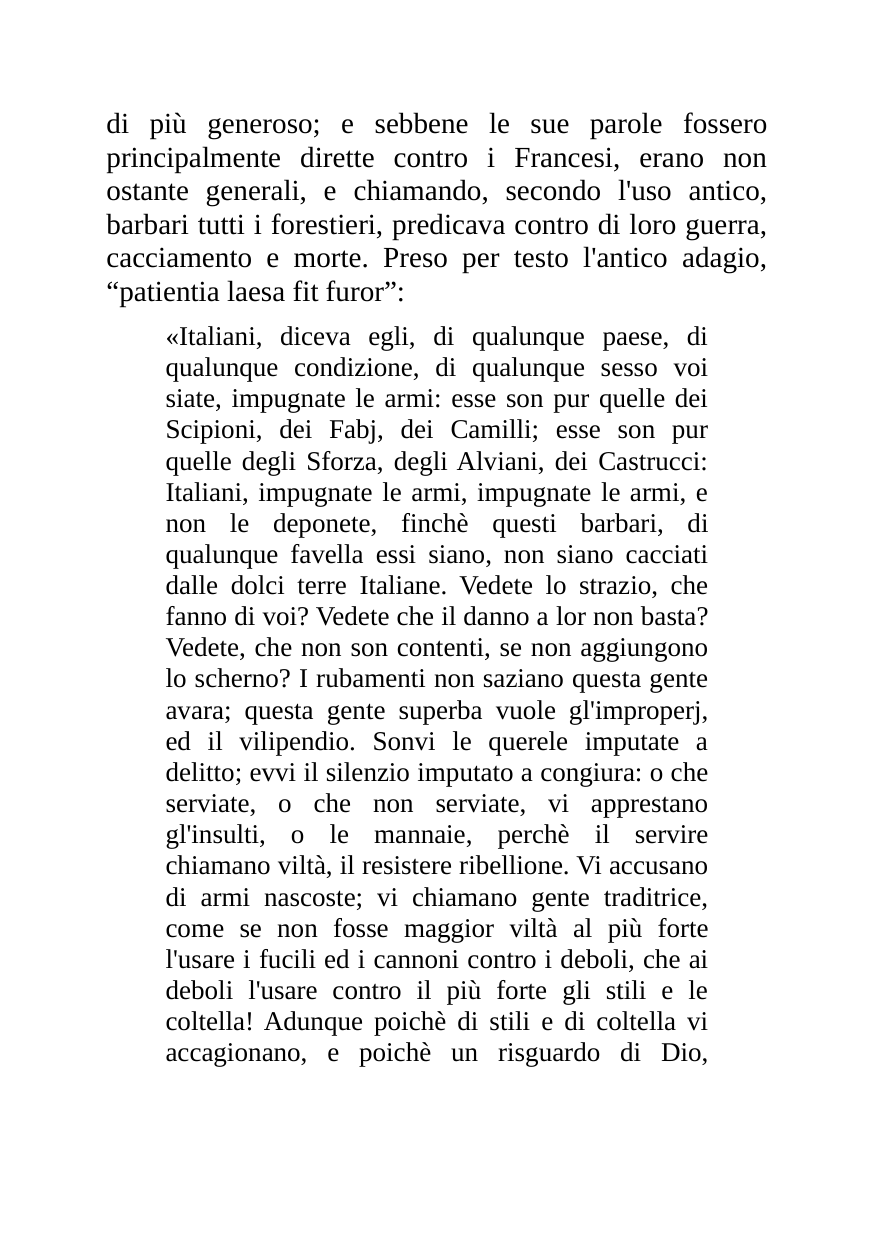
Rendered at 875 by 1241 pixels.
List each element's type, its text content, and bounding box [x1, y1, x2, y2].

text «Italiani, diceva egli, di qualunque paese, di qualunque condizione, di qualunque sesso voi siate, impugnate le armi: esse son pur quelle dei Scipioni, dei Fabj, dei Camilli; esse son pur quelle degli Sforza, degli Alviani, dei Castrucci: Italiani, impugnate le armi, impugnate le armi, e non le deponete, finchè questi barbari, di qualunque favella essi siano, non siano cacciati dalle dolci terre Italiane. Vedete lo strazio, che fanno di voi? Vedete che il danno a lor non basta? Vedete, che non son contenti, se non aggiungono lo scherno? I rubamenti non saziano questa gente avara; questa gente superba vuole gl'improperj, ed il vilipendio. Sonvi le querele imputate a delitto; evvi il silenzio imputato a congiura: o che serviate, o che non serviate, vi apprestano gl'insulti, o le mannaie, perchè il servire chiamano viltà, il resistere ribellione. Vi accusano di armi nascoste; vi chiamano gente traditrice, come se non fosse maggior viltà al più forte l'usare i fucili ed i cannoni contro i deboli, che ai deboli l'usare contro il più forte gli stili e le coltella! Adunque poichè di stili e di coltella vi accagionano, e poichè un risguardo di Dio, [165, 320, 709, 1067]
text di più generoso; e sebbene le sue parole fossero principalmente dirette contro i Francesi, erano non ostante generali, e chiamando, secondo l'uso antico, barbari tutti i forestieri, predicava contro di loro guerra, cacciamento e morte. Preso per testo l'antico adagio, “patientia laesa fit furor”: [106, 106, 768, 307]
